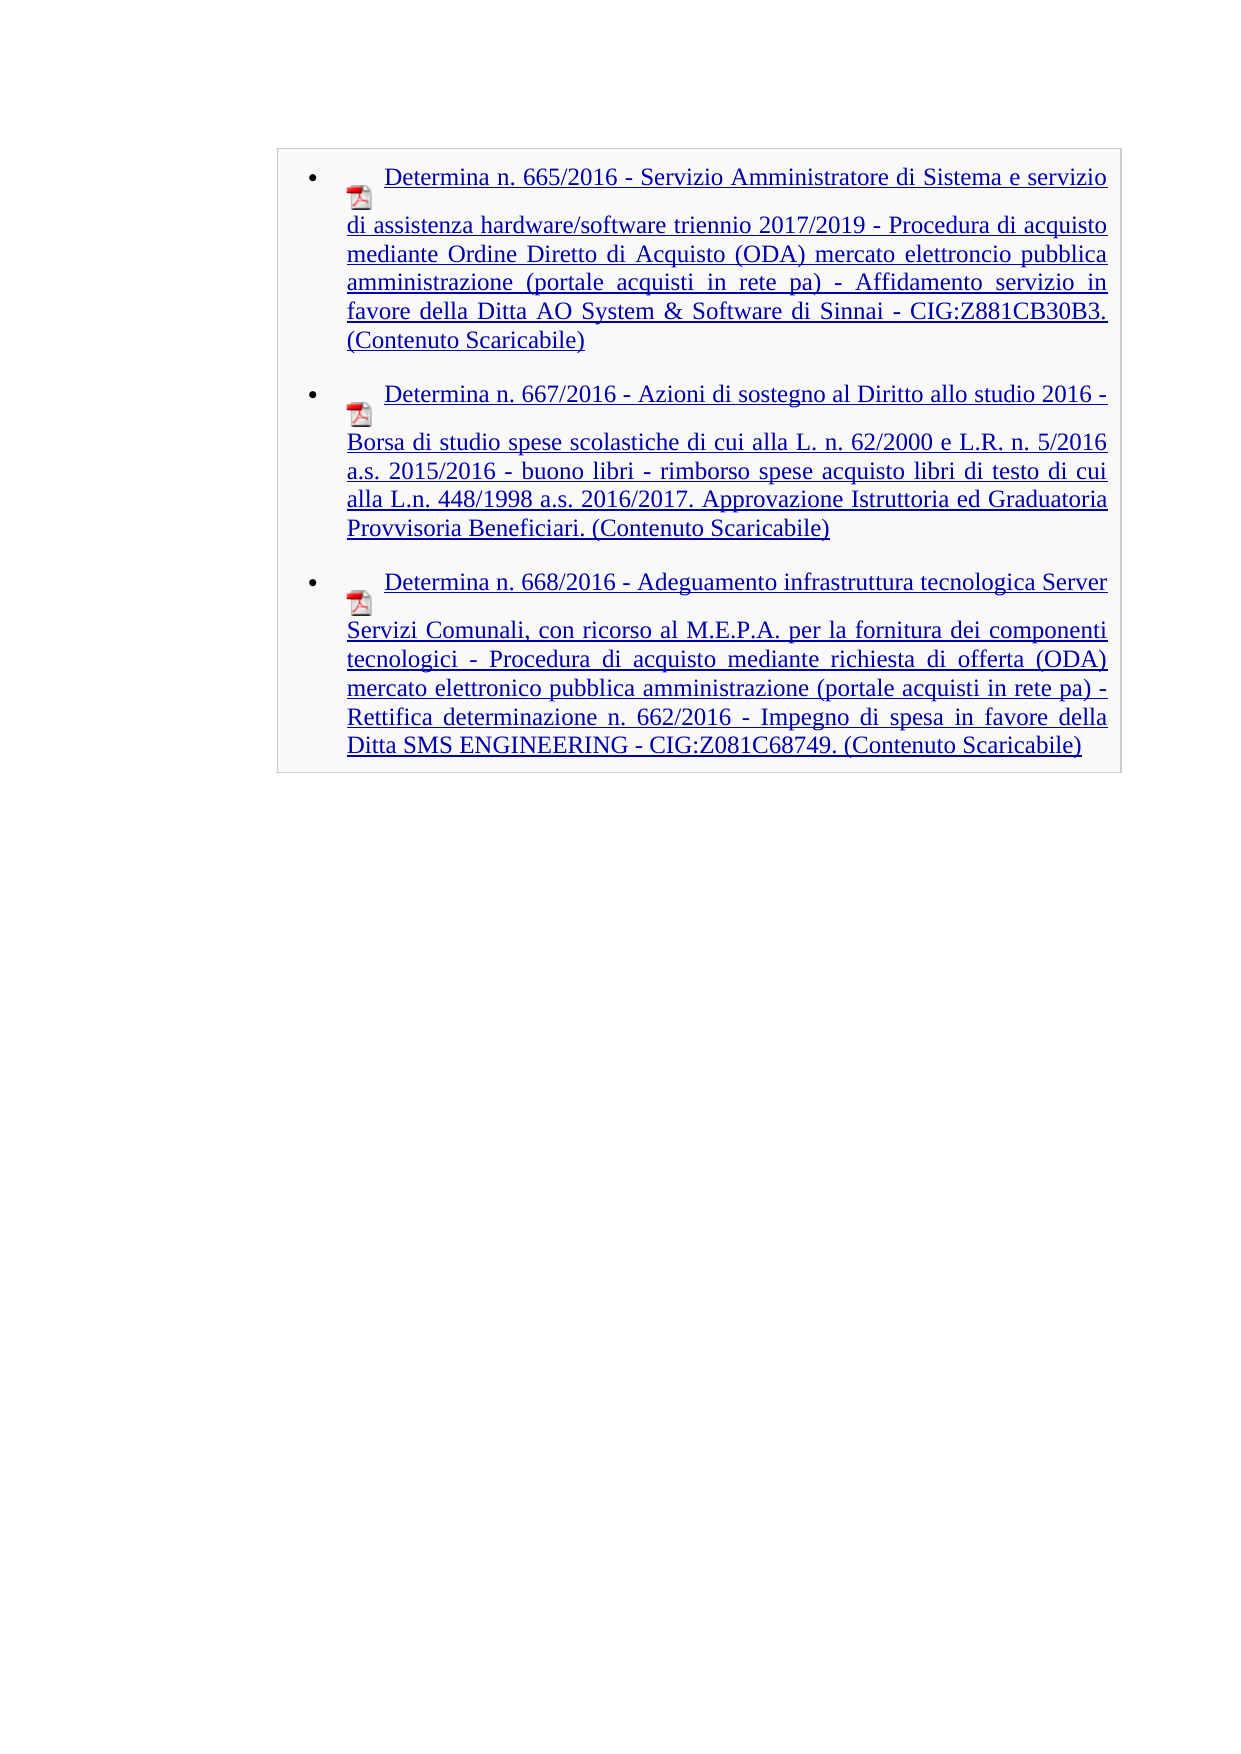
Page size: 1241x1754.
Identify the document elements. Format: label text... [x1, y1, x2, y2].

list Determina n. 665/2016 - Servizio Amministratore di Sistema e servizio di assistenza hardware/software triennio 2017/2019 - Procedura di acquisto mediante Ordine Diretto di Acquisto (ODA) mercato elettroncio pubblica amministrazione (portale acquisti in rete pa) - Affidamento servizio in favore della Ditta AO System & Software di Sinnai - CIG:Z881CB30B3. (Contenuto Scaricabile) [278, 149, 1120, 354]
list Determina n. 668/2016 - Adeguamento infrastruttura tecnologica Server Servizi Comunali, con ricorso al M.E.P.A. per la fornitura dei componenti tecnologici - Procedura di acquisto mediante richiesta di offerta (ODA) mercato elettronico pubblica amministrazione (portale acquisti in rete pa) - Rettifica determinazione n. 662/2016 - Impegno di spesa in favore della Ditta SMS ENGINEERING - CIG:Z081C68749. (Contenuto Scaricabile) [278, 553, 1120, 772]
list Determina n. 667/2016 - Azioni di sostegno al Diritto allo studio 2016 - Borsa di studio spese scolastiche di cui alla L. n. 62/2000 e L.R. n. 5/2016 a.s. 2015/2016 - buono libri - rimborso spese acquisto libri di testo di cui alla L.n. 448/1998 a.s. 2016/2017. Approvazione Istruttoria ed Graduatoria Provvisoria Beneficiari. (Contenuto Scaricabile) [278, 365, 1120, 542]
